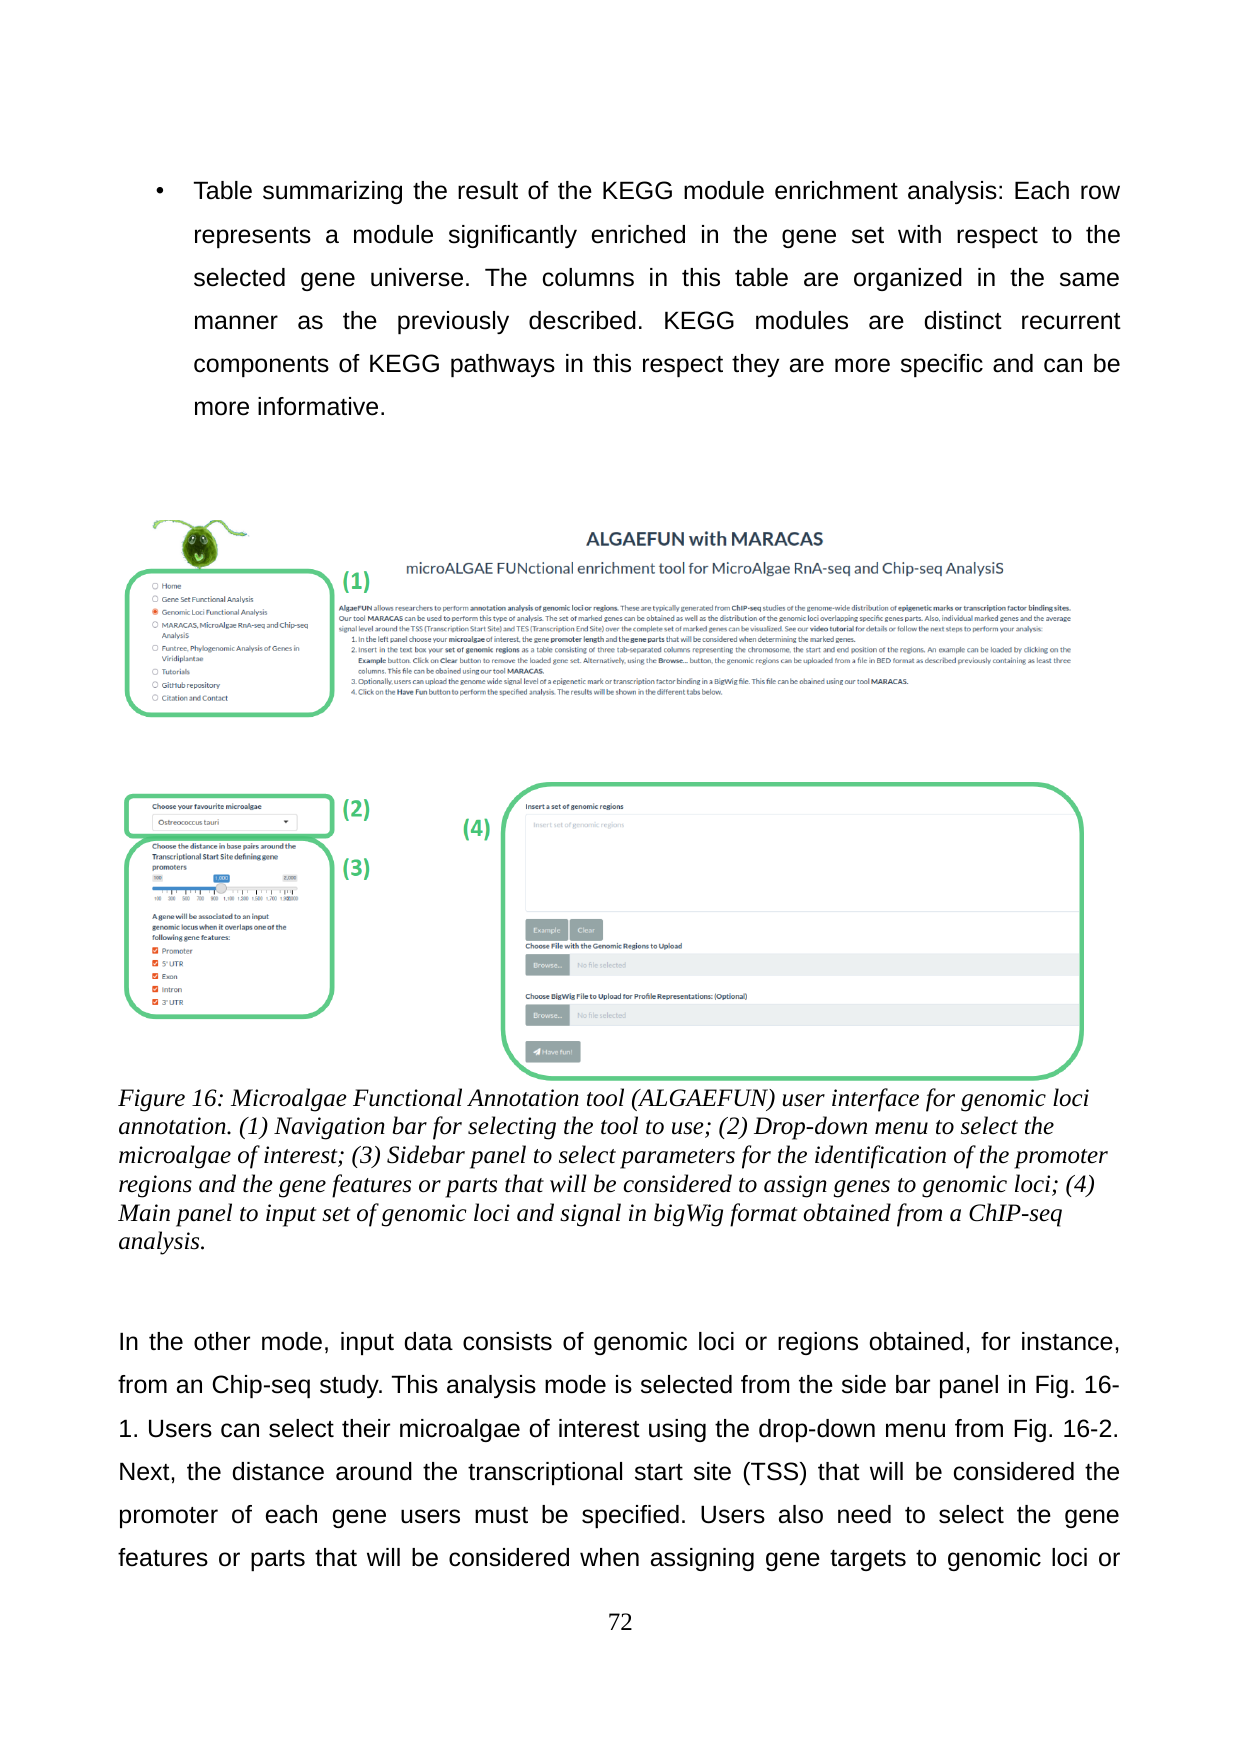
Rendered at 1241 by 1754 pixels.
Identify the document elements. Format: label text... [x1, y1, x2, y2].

text In the other mode, input data consists of genomic loci or regions obtained, for instance, from an Chip-seq study. This analysis mode is selected from the side bar panel in Fig. 16-1. Users can select their microalgae of interest using the drop-down menu from Fig. 16-2. Next, the distance around the transcriptional start site (TSS) that will be considered the promoter of each gene users must be specified. Users also need to select the gene features or parts that will be considered when assigning gene targets to genomic loci or [118, 1327, 1122, 1572]
list Table summarizing the result of the KEGG module enrichment analysis: Each row represents a module significantly enriched in the gene set with respect to the selected gene universe. The columns in this table are organized in the same manner as the previously described. KEGG modules are distinct recurrent components of KEGG pathways in this respect they are more specific and can be more informative. [156, 176, 1122, 421]
text Figure 16: Microalgae Functional Annotation tool (ALGAEFUN) user interface for genomic loci annotation. (1) Navigation bar for selecting the tool to use; (2) Drop-down menu to select the microalgae of interest; (3) Sidebar panel to select parameters for the identification of the promoter regions and the gene features or parts that will be considered to assign genes to genomic loci; (4) Main panel to input set of genomic loci and signal in bigWig format obtained from a ChIP-seq analysis. [118, 1083, 1122, 1255]
picture [118, 520, 1123, 1083]
